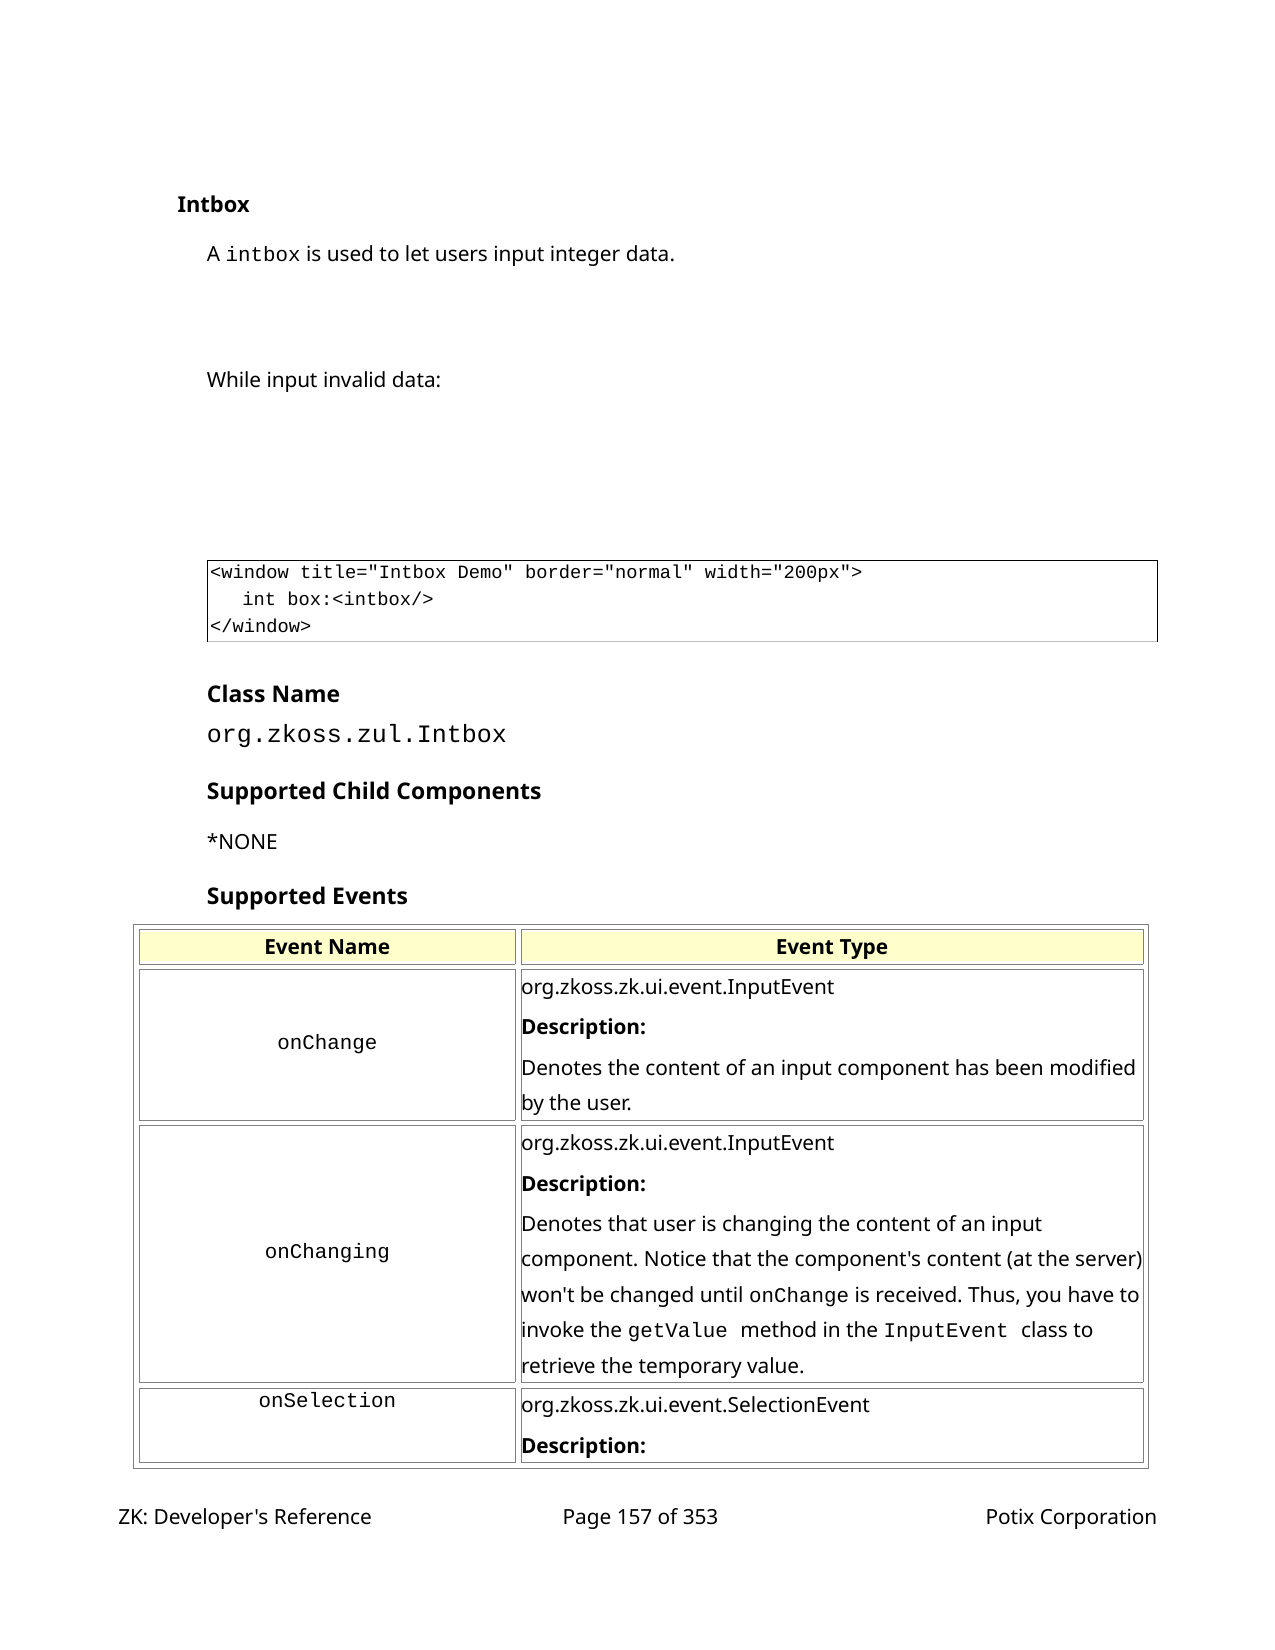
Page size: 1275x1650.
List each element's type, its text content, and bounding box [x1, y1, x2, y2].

text <window title="Intbox Demo" border="normal" width="200px"> [208, 561, 1157, 584]
text org.zkoss.zul.Intbox [207, 722, 1157, 750]
subtitle Class Name [207, 678, 1157, 709]
table_cell org.zkoss.zk.ui.event.InputEvent Description: Denotes that user is changing the content of an input component. Notice that the component's content (at the server) won't be changed until onChange is received. Thus, you have to invoke the getValue method in the InputEvent class to retrieve the temporary value. [518, 1120, 1146, 1382]
text A intbox is used to let users input integer data. [207, 239, 1157, 268]
table_cell onChange [136, 964, 518, 1119]
table_cell onSelection [136, 1382, 518, 1462]
table_header Event Type [518, 925, 1146, 963]
table_cell onChanging [136, 1120, 518, 1382]
table_cell org.zkoss.zk.ui.event.InputEvent Description: Denotes the content of an input component has been modified by the user. [518, 964, 1146, 1119]
table_cell org.zkoss.zk.ui.event.SelectionEvent Description: [518, 1382, 1146, 1462]
text While input invalid data: [207, 289, 1157, 393]
subtitle Supported Child Components [207, 775, 1157, 806]
subtitle Supported Events [207, 880, 1157, 911]
text </window> [208, 614, 1157, 641]
subtitle Intbox [177, 189, 1157, 219]
table_header Event Name [136, 925, 518, 963]
text *NONE [207, 827, 1157, 855]
text int box:<intbox/> [208, 587, 1157, 611]
